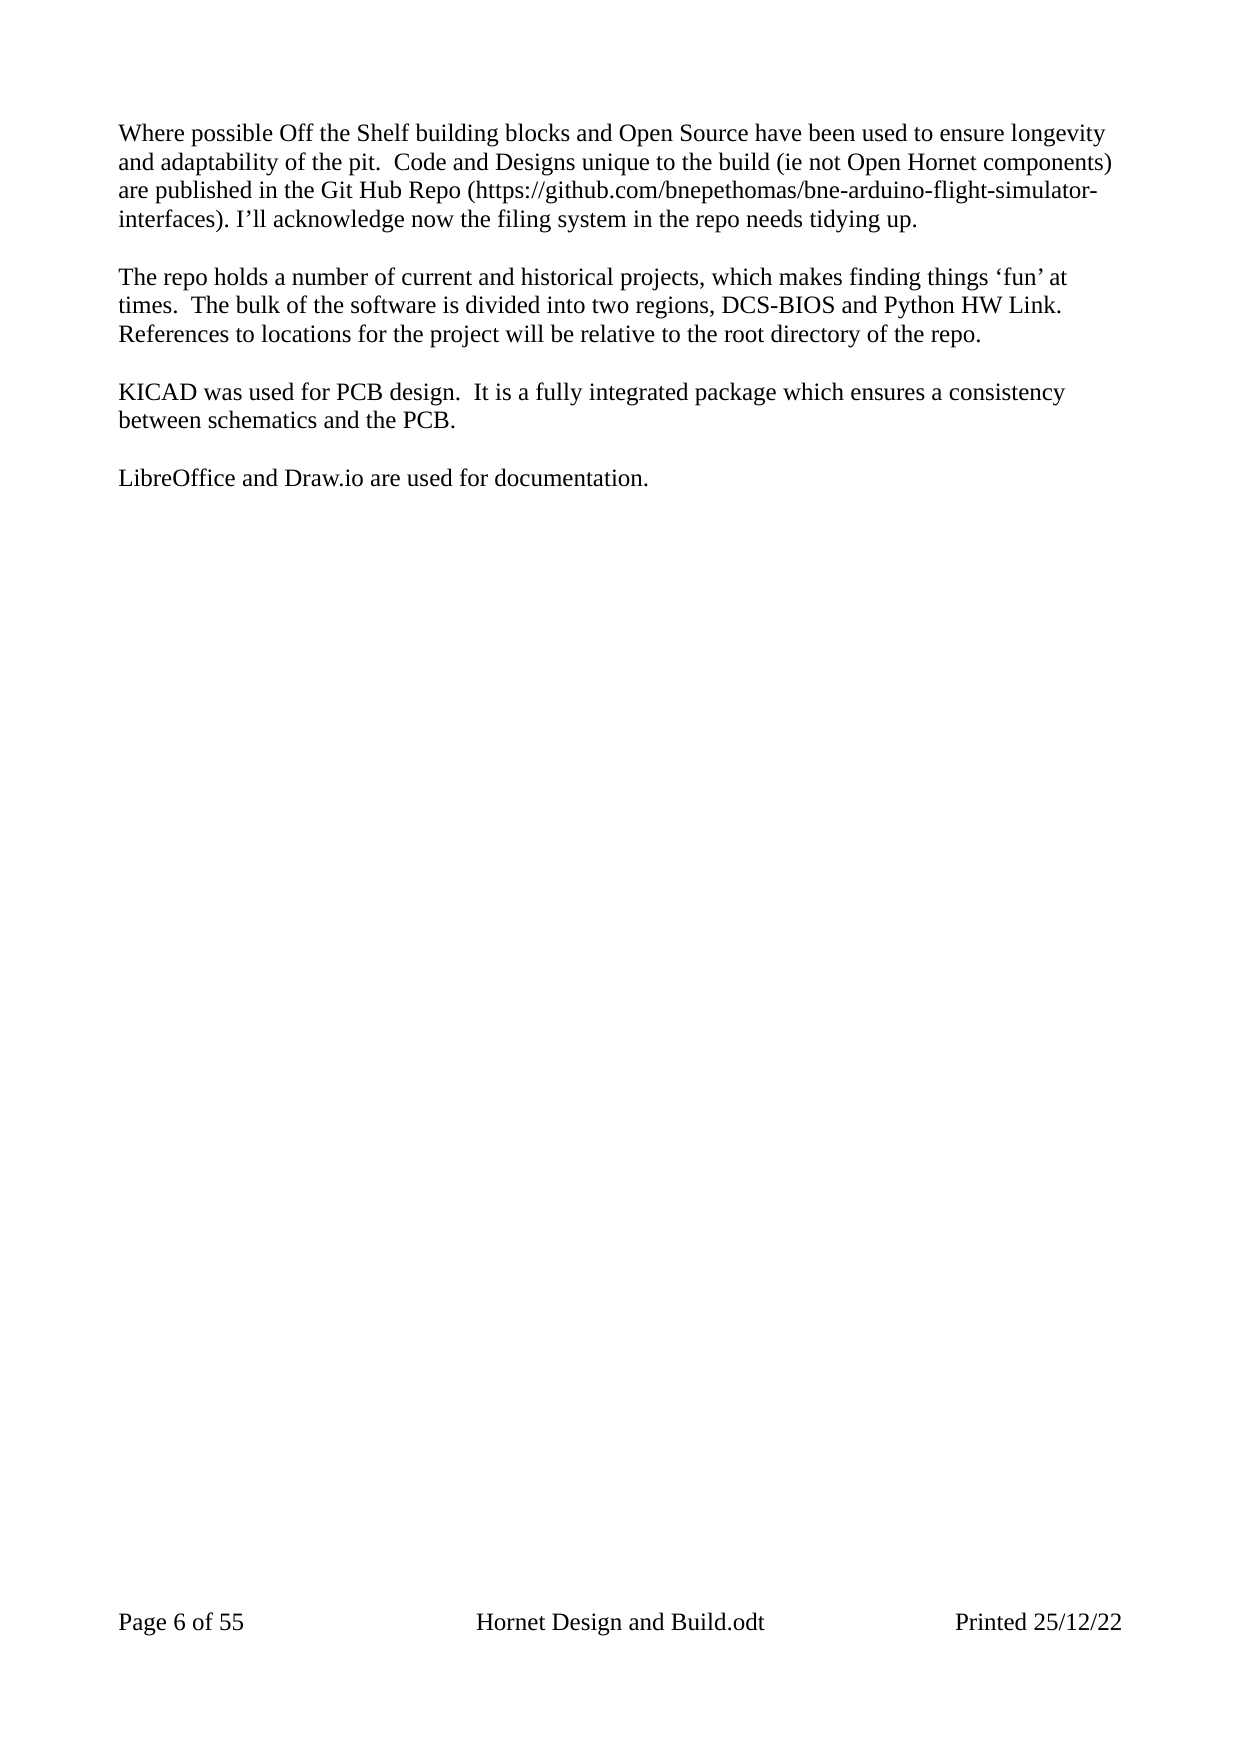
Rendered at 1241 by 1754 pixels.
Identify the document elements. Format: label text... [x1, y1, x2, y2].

text Where possible Off the Shelf building blocks and Open Source have been used to ensure longevity and adaptability of the pit. Code and Designs unique to the build (ie not Open Hornet components) are published in the Git Hub Repo (https://github.com/bnepethomas/bne-arduino-flight-simulator-interfaces). I’ll acknowledge now the filing system in the repo needs tidying up. [118, 118, 1122, 233]
text KICAD was used for PCB design. It is a fully integrated package which ensures a consistency between schematics and the PCB. [118, 377, 1122, 434]
text LibreOffice and Draw.io are used for documentation. [118, 463, 1122, 492]
text The repo holds a number of current and historical projects, which makes finding things ‘fun’ at times. The bulk of the software is divided into two regions, DCS-BIOS and Python HW Link. References to locations for the project will be relative to the root directory of the repo. [118, 262, 1122, 348]
